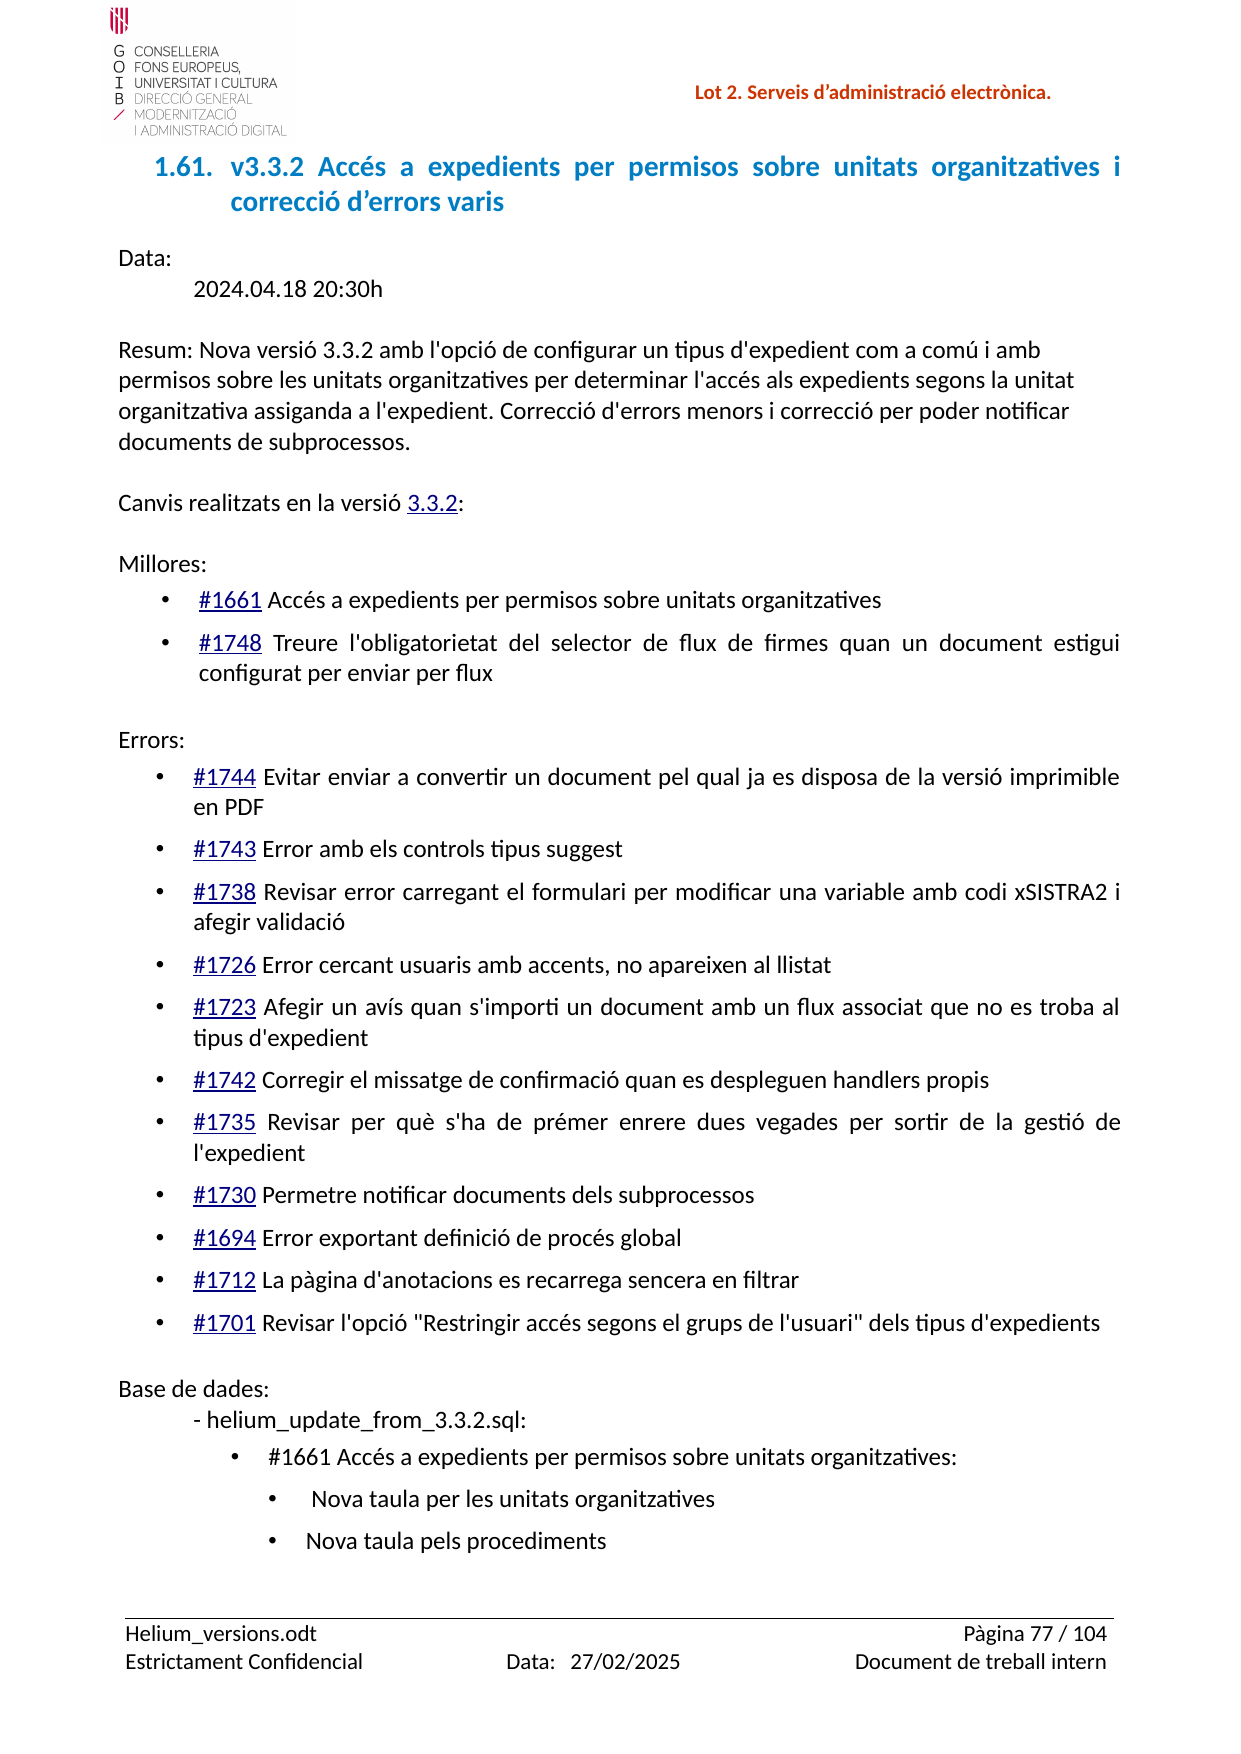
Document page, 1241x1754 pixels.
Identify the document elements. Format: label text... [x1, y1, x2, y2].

text Base de dades: [118, 1374, 1122, 1404]
list #1735 Revisar per què s'ha de prémer enrere dues vegades per sortir de la gestió de l'expedient [156, 1107, 1122, 1168]
list #1726 Error cercant usuaris amb accents, no apareixen al llistat [156, 949, 1122, 979]
text 2024.04.18 20:30h [118, 273, 1122, 304]
list #1748 Treure l'obligatorietat del selector de flux de firmes quan un document estigui configurat per enviar per flux [161, 627, 1122, 688]
list Nova taula per les unitats organitzatives [268, 1483, 1122, 1513]
list Nova taula pels procediments [268, 1525, 1122, 1556]
picture [100, 0, 297, 144]
list #1738 Revisar error carregant el formulari per modificar una variable amb codi xSISTRA2 i afegir validació [156, 876, 1122, 937]
list #1744 Evitar enviar a convertir un document pel qual ja es disposa de la versió imprimible en PDF [156, 761, 1122, 822]
list #1730 Permetre notificar documents dels subprocessos [156, 1179, 1122, 1210]
list #1661 Accés a expedients per permisos sobre unitats organitzatives [161, 584, 1122, 615]
text Millores: [118, 548, 1122, 578]
list #1723 Afegir un avís quan s'importi un document amb un flux associat que no es troba al tipus d'expedient [156, 991, 1122, 1052]
list #1701 Revisar l'opció "Restringir accés segons el grups de l'usuari" dels tipus d'expedients [156, 1307, 1122, 1337]
list #1742 Corregir el missatge de confirmació quan es despleguen handlers propis [156, 1064, 1122, 1095]
text - helium_update_from_3.3.2.sql: [118, 1404, 1122, 1435]
subtitle v3.3.2 Accés a expedients per permisos sobre unitats organitzatives i correcció d’errors varis [153, 148, 1122, 219]
list #1694 Error exportant definició de procés global [156, 1222, 1122, 1252]
text Canvis realitzats en la versió 3.3.2: [118, 487, 1122, 517]
text Data: [118, 243, 1122, 273]
text Resum: Nova versió 3.3.2 amb l'opció de configurar un tipus d'expedient com a comú i amb permisos sobre les unitats organitzatives per determinar l'accés als expedients segons la unitat organitzativa assiganda a l'expedient. Correcció d'errors menors i correcció per poder notificar documents de subprocessos. [118, 334, 1122, 456]
list #1712 La pàgina d'anotacions es recarrega sencera en filtrar [156, 1264, 1122, 1295]
list #1661 Accés a expedients per permisos sobre unitats organitzatives: [231, 1441, 1122, 1471]
text Errors: [118, 724, 1122, 755]
list #1743 Error amb els controls tipus suggest [156, 833, 1122, 864]
